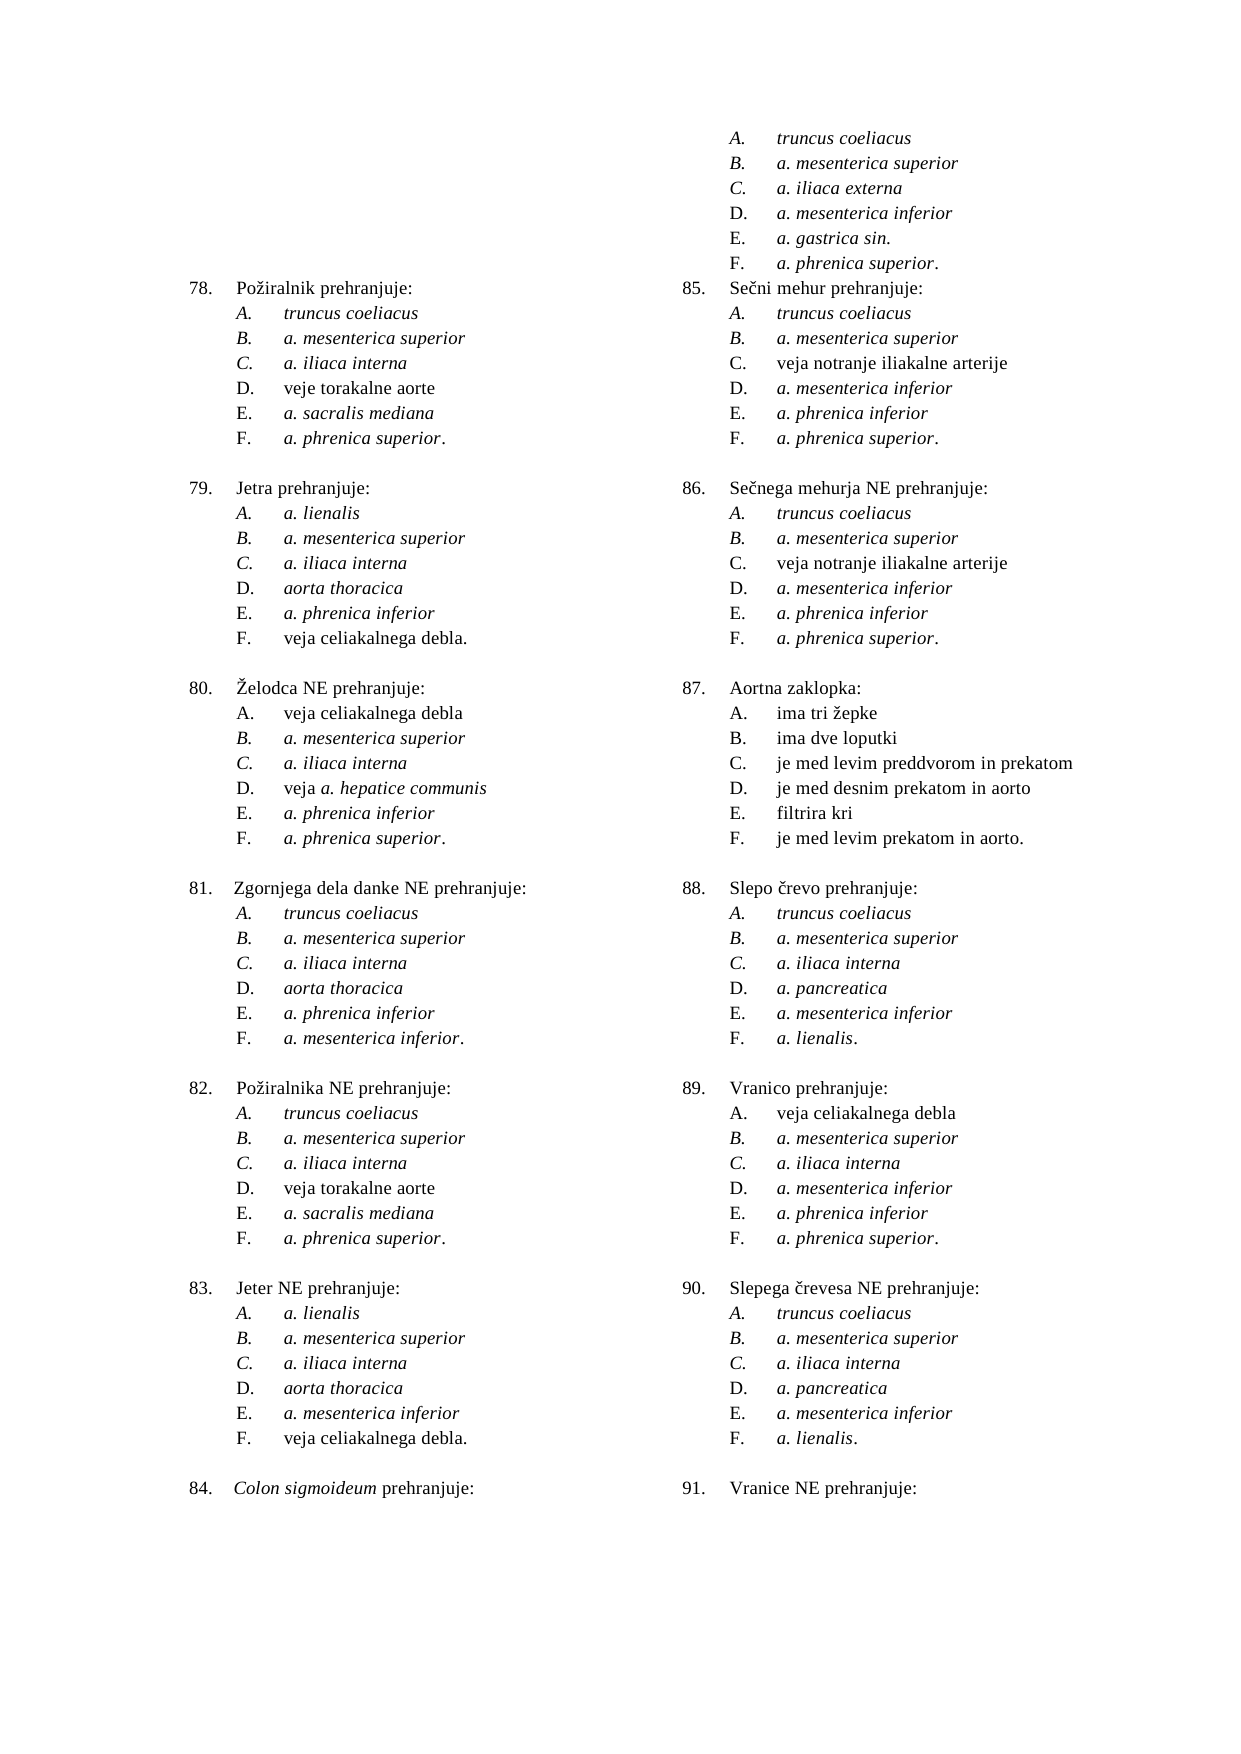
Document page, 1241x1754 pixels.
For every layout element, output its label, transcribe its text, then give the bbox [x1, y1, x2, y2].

text F. a. lienalis. [682, 1024, 1140, 1049]
text D. a. pancreatica [729, 974, 1140, 999]
list a. mesenterica superior [729, 524, 1140, 549]
text F. veja celiakalnega debla. [189, 1424, 647, 1449]
list a. mesenterica superior [236, 1324, 647, 1349]
text D. aorta thoracica [236, 574, 647, 599]
text D. a. mesenterica inferior [729, 1174, 1140, 1199]
text E. a. phrenica inferior [189, 599, 647, 624]
list veja notranje iliakalne arterije [729, 549, 1140, 574]
list a. iliaca interna [236, 1349, 647, 1374]
list a. mesenterica superior [729, 324, 1140, 349]
list truncus coeliacus [729, 299, 1140, 324]
text D. je med desnim prekatom in aorto [729, 774, 1140, 799]
list a. mesenterica superior [236, 324, 647, 349]
text E. a. mesenterica inferior [189, 1399, 647, 1424]
list a. iliaca interna [729, 1349, 1140, 1374]
text D. a. mesenterica inferior [729, 374, 1140, 399]
text E. filtrira kri [682, 799, 1140, 824]
text 90. Slepega črevesa NE prehranjuje: [682, 1274, 1140, 1299]
text 86. Sečnega mehurja NE prehranjuje: [682, 474, 1140, 499]
text E. a. phrenica inferior [189, 999, 647, 1024]
text F. a. lienalis. [682, 1424, 1140, 1449]
list a. iliaca interna [236, 1149, 647, 1174]
list veja celiakalnega debla [729, 1099, 1140, 1124]
text D. veja torakalne aorte [236, 1174, 647, 1199]
text D. aorta thoracica [236, 1374, 647, 1399]
list a. iliaca interna [729, 1149, 1140, 1174]
list truncus coeliacus [729, 1299, 1140, 1324]
text 78. Požiralnik prehranjuje: [189, 274, 647, 299]
text F. a. phrenica superior. [189, 424, 647, 449]
text 89. Vranico prehranjuje: [682, 1074, 1140, 1099]
text F. veja celiakalnega debla. [189, 624, 647, 649]
list a. lienalis [236, 499, 647, 524]
list a. mesenterica superior [236, 524, 647, 549]
list truncus coeliacus [236, 1099, 647, 1124]
list a. mesenterica superior [729, 924, 1140, 949]
list truncus coeliacus [236, 299, 647, 324]
list veja notranje iliakalne arterije [729, 349, 1140, 374]
text D. a. mesenterica inferior [729, 574, 1140, 599]
text 79. Jetra prehranjuje: [189, 474, 647, 499]
text F. a. phrenica superior. [682, 624, 1140, 649]
text D. aorta thoracica [236, 974, 647, 999]
text E. a. sacralis mediana [189, 1199, 647, 1224]
text E. a. phrenica inferior [682, 1199, 1140, 1224]
text F. a. phrenica superior. [682, 1224, 1140, 1249]
text 83. Jeter NE prehranjuje: [189, 1274, 647, 1299]
list a. lienalis [236, 1299, 647, 1324]
list truncus coeliacus [729, 899, 1140, 924]
text E. a. sacralis mediana [189, 399, 647, 424]
list ima tri žepke [729, 699, 1140, 724]
text D. a. mesenterica inferior [729, 199, 1140, 224]
list a. mesenterica superior [729, 1124, 1140, 1149]
list a. mesenterica superior [729, 1324, 1140, 1349]
text E. a. gastrica sin. [682, 224, 1140, 249]
list a. mesenterica superior [236, 1124, 647, 1149]
text E. a. mesenterica inferior [682, 999, 1140, 1024]
text F. je med levim prekatom in aorto. [682, 824, 1140, 849]
list ima dve loputki [729, 724, 1140, 749]
list a. iliaca externa [729, 174, 1140, 199]
text 84. Colon sigmoideum prehranjuje: [189, 1474, 647, 1499]
list veja celiakalnega debla [236, 699, 647, 724]
text 82. Požiralnika NE prehranjuje: [189, 1074, 647, 1099]
list a. iliaca interna [236, 349, 647, 374]
text D. veja a. hepatice communis [236, 774, 647, 799]
text F. a. phrenica superior. [682, 249, 1140, 274]
list a. iliaca interna [729, 949, 1140, 974]
text 87. Aortna zaklopka: [682, 674, 1140, 699]
text D. veje torakalne aorte [236, 374, 647, 399]
list a. mesenterica superior [236, 924, 647, 949]
list a. mesenterica superior [729, 149, 1140, 174]
text 80. Želodca NE prehranjuje: [189, 674, 647, 699]
text 81. Zgornjega dela danke NE prehranjuje: [189, 874, 647, 899]
list truncus coeliacus [729, 124, 1140, 149]
text E. a. phrenica inferior [682, 399, 1140, 424]
list a. iliaca interna [236, 749, 647, 774]
text E. a. phrenica inferior [682, 599, 1140, 624]
text 88. Slepo črevo prehranjuje: [682, 874, 1140, 899]
list je med levim preddvorom in prekatom [729, 749, 1140, 774]
list a. iliaca interna [236, 949, 647, 974]
text F. a. phrenica superior. [189, 1224, 647, 1249]
text 91. Vranice NE prehranjuje: [682, 1474, 1140, 1499]
text F. a. mesenterica inferior. [189, 1024, 647, 1049]
list a. mesenterica superior [236, 724, 647, 749]
text F. a. phrenica superior. [189, 824, 647, 849]
text F. a. phrenica superior. [682, 424, 1140, 449]
list truncus coeliacus [729, 499, 1140, 524]
text E. a. mesenterica inferior [682, 1399, 1140, 1424]
list a. iliaca interna [236, 549, 647, 574]
text 85. Sečni mehur prehranjuje: [682, 274, 1140, 299]
text D. a. pancreatica [729, 1374, 1140, 1399]
list truncus coeliacus [236, 899, 647, 924]
text E. a. phrenica inferior [189, 799, 647, 824]
